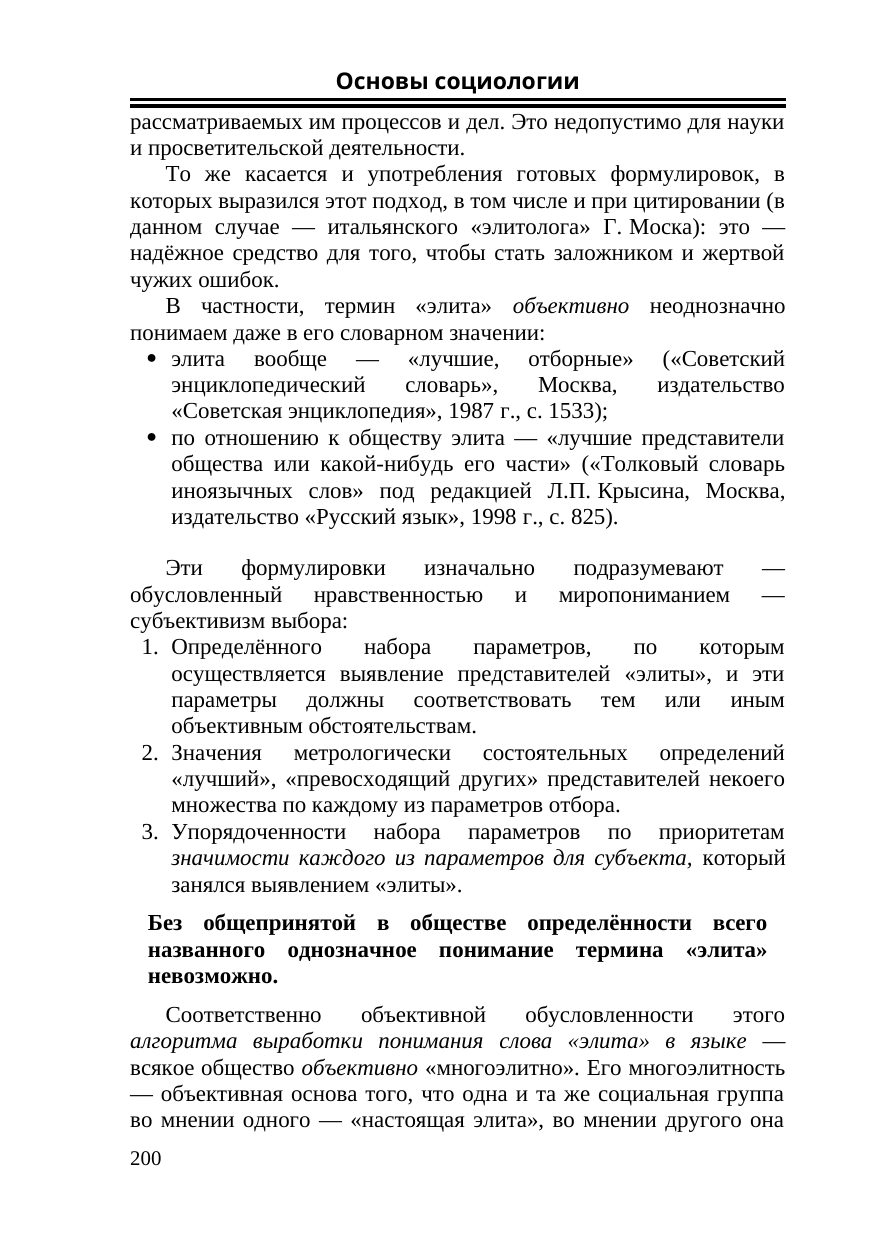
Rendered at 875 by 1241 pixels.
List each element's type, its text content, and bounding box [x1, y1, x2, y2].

text Соответственно объективной обусловленности этого алгоритма выработки понимания слова «элита» в языке — всякое общество объективно «многоэлитно». Его многоэлитность — объективная основа того, что одна и та же социальная группа во мнении одного — «настоящая элита», во мнении другого она [130, 1001, 786, 1133]
text То же касается и употребления готовых формулировок, в которых выразился этот подход, в том числе и при цитировании (в данном случае — итальянского «элитолога» Г. Моска): это — надёжное средство для того, чтобы стать заложником и жертвой чужих ошибок. [130, 160, 786, 292]
text В частности, термин «элита» объективно неоднозначно понимаем даже в его словарном значении: [130, 292, 786, 345]
list Опре­де­лённого набора параметров, по которым осуществляется выявление представителей «элиты», и эти параметры должны соответствовать тем или иным объективным обстоятельствам. [136, 633, 786, 739]
list Значения метрологически состоятельных определений «лучший», «превосходящий других» представителей некоего мно­же­ства по каждому из параметров отбора. [136, 739, 786, 818]
text Без общепринятой в обществе определённости всего названного однозначное понимание термина «элита» невозможно. [148, 909, 768, 988]
list элита вообще — «лучшие, отборные» («Советский энциклопедический словарь», Москва, издательство «Советская энциклопедия», 1987 г., с. 1533); [148, 345, 786, 424]
text Эти формулировки изначально подразумевают — обусловленный нравственностью и миропониманием — субъективизм выбора: [130, 554, 786, 633]
list по отношению к обществу элита — «лучшие представители общества или какой-нибудь его части» («Толковый словарь иноязычных слов» под редакцией Л.П. Крысина, Москва, издательство «Русский язык», 1998 г., с. 825). [148, 424, 786, 529]
text рассматриваемых им процессов и дел. Это недопустимо для науки и просветительской деятельности. [130, 108, 786, 160]
list Упорядоченности набора параметров по приоритетам значимости каждого из параметров для субъекта, который занялся выявлением «элиты». [136, 818, 786, 897]
